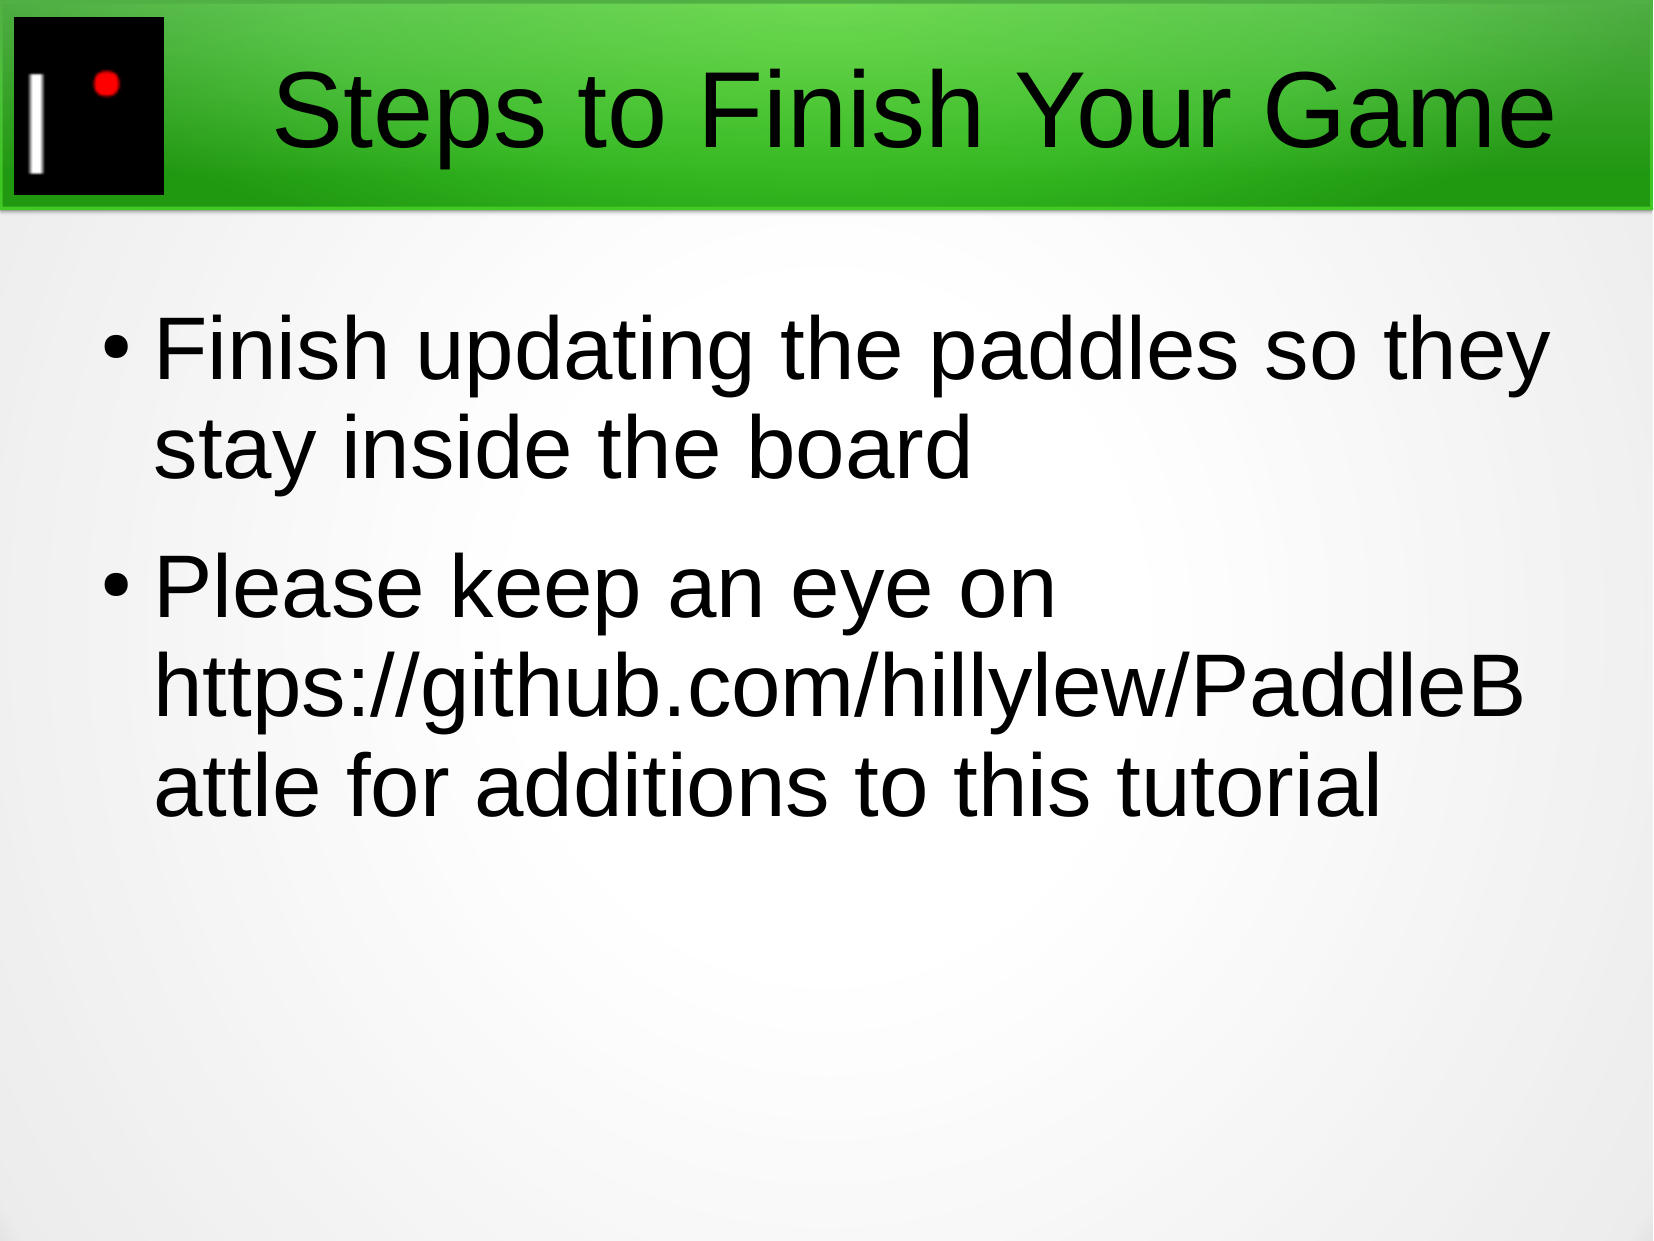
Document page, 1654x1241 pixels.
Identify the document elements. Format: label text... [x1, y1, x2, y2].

list Finish updating the paddles so they stay inside the board Please keep an eye on https://github.com/hillylew/PaddleBattle for additions to this tutorial [82, 299, 1571, 1019]
picture [14, 17, 164, 195]
title Steps to Finish Your Game [195, 30, 1636, 190]
